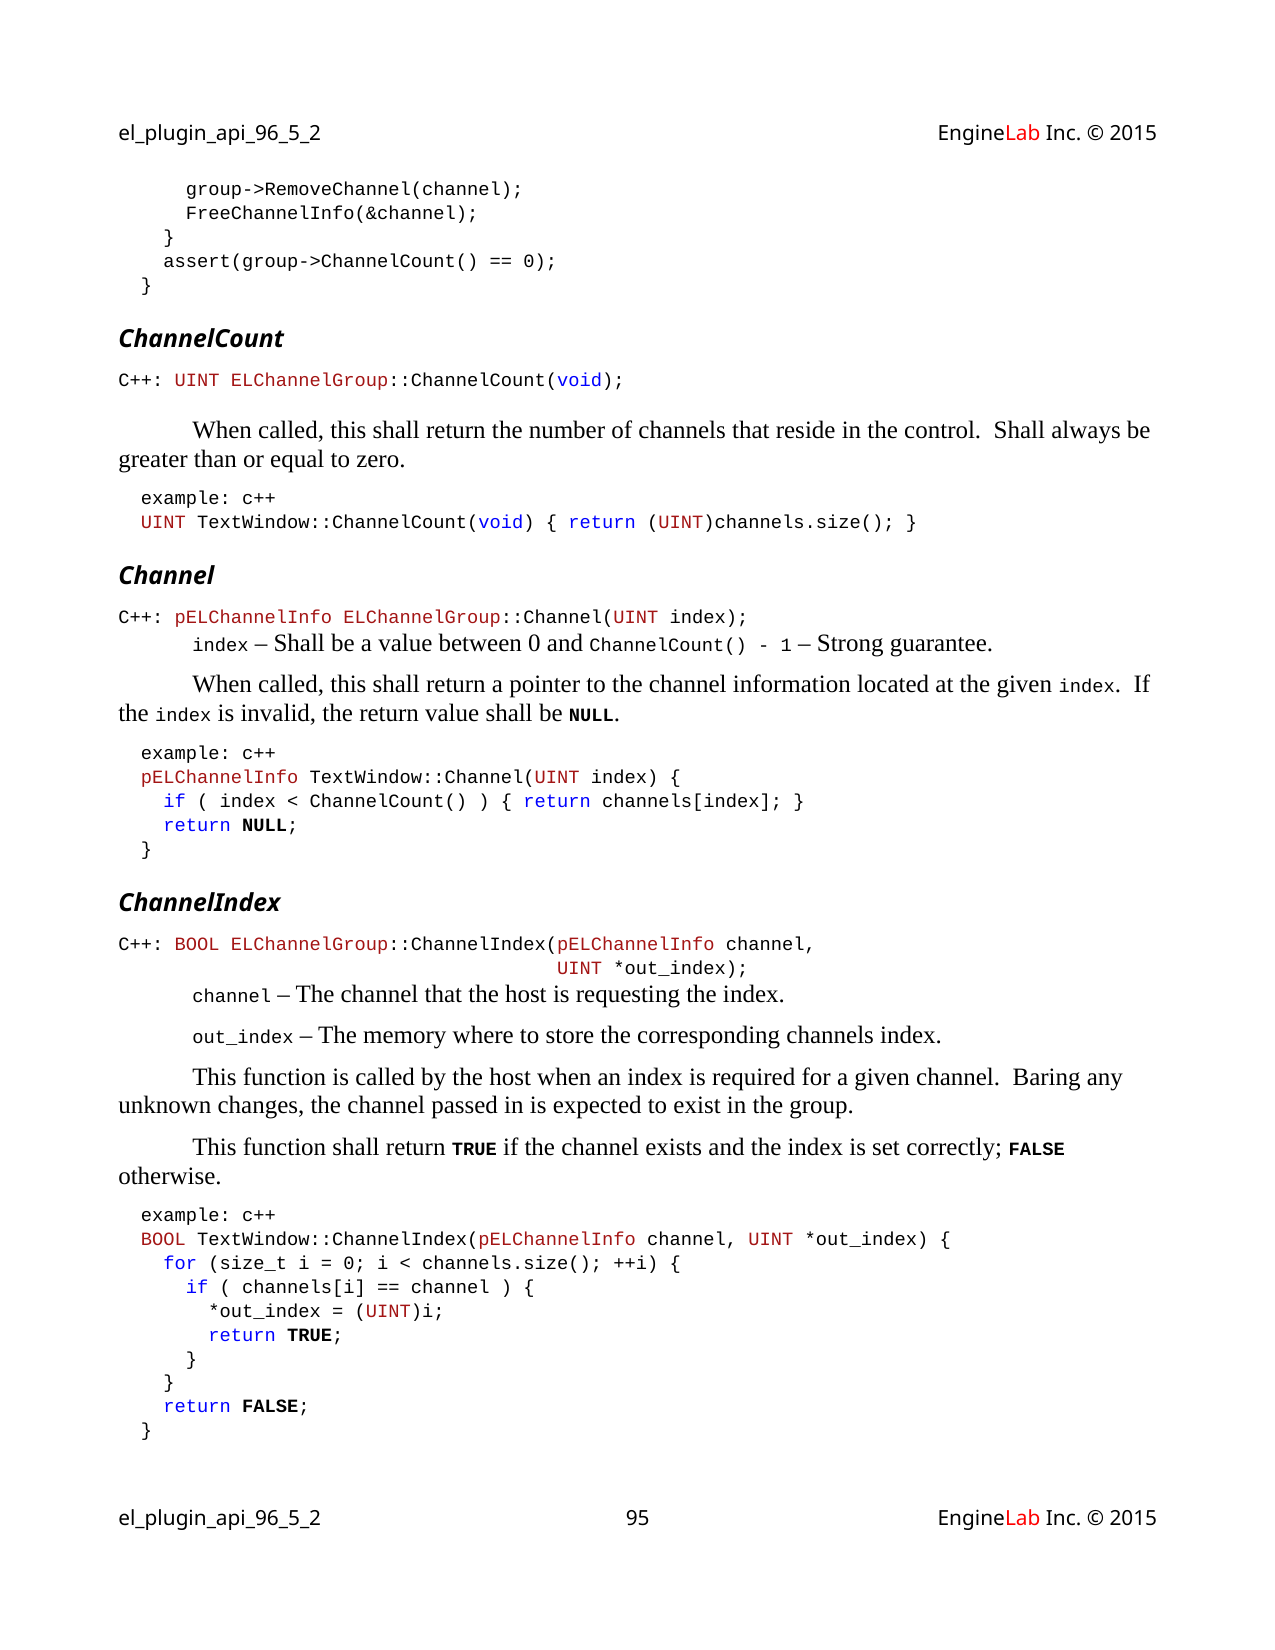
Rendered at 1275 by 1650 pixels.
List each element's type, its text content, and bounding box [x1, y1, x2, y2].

text UINT *out_index); [118, 955, 1157, 979]
text example: c++ [118, 485, 1157, 509]
text assert(group->ChannelCount() == 0); [118, 248, 1157, 272]
text C++: BOOL ELChannelGroup::ChannelIndex(pELChannelInfo channel, [118, 931, 1157, 955]
text UINT TextWindow::ChannelCount(void) { return (UINT)channels.size(); } [118, 509, 1157, 533]
subtitle ChannelIndex [118, 885, 1157, 918]
text When called, this shall return the number of channels that reside in the control. Shall always be greater than or equal to zero. [118, 415, 1157, 472]
text This function is called by the host when an index is required for a given channel. Baring any unknown changes, the channel passed in is expected to exist in the group. [118, 1062, 1157, 1119]
text out_index – The memory where to store the corresponding channels index. [118, 1020, 1157, 1049]
text FreeChannelInfo(&channel); [118, 200, 1157, 224]
text } [118, 1346, 1157, 1370]
text channel – The channel that the host is requesting the index. [118, 979, 1157, 1008]
text for (size_t i = 0; i < channels.size(); ++i) { [118, 1250, 1157, 1274]
text } [118, 224, 1157, 248]
text } [118, 1418, 1157, 1442]
subtitle Channel [118, 558, 1157, 592]
text group->RemoveChannel(channel); [118, 176, 1157, 200]
text *out_index = (UINT)i; [118, 1298, 1157, 1322]
text return TRUE; [118, 1322, 1157, 1346]
text } [118, 272, 1157, 296]
text C++: UINT ELChannelGroup::ChannelCount(void); [118, 367, 1157, 391]
text return FALSE; [118, 1394, 1157, 1418]
text This function shall return TRUE if the channel exists and the index is set correctly; FALSE otherwise. [118, 1132, 1157, 1189]
text } [118, 1370, 1157, 1394]
subtitle ChannelCount [118, 321, 1157, 354]
text C++: pELChannelInfo ELChannelGroup::Channel(UINT index); [118, 604, 1157, 628]
text if ( index < ChannelCount() ) { return channels[index]; } [118, 788, 1157, 812]
text example: c++ [118, 1202, 1157, 1226]
text When called, this shall return a pointer to the channel information located at the given index. If the index is invalid, the return value shall be NULL. [118, 669, 1157, 727]
text return NULL; [118, 812, 1157, 836]
text pELChannelInfo TextWindow::Channel(UINT index) { [118, 764, 1157, 788]
text if ( channels[i] == channel ) { [118, 1274, 1157, 1298]
text example: c++ [118, 740, 1157, 764]
text } [118, 836, 1157, 860]
text index – Shall be a value between 0 and ChannelCount() - 1 – Strong guarantee. [118, 628, 1157, 657]
text BOOL TextWindow::ChannelIndex(pELChannelInfo channel, UINT *out_index) { [118, 1226, 1157, 1250]
